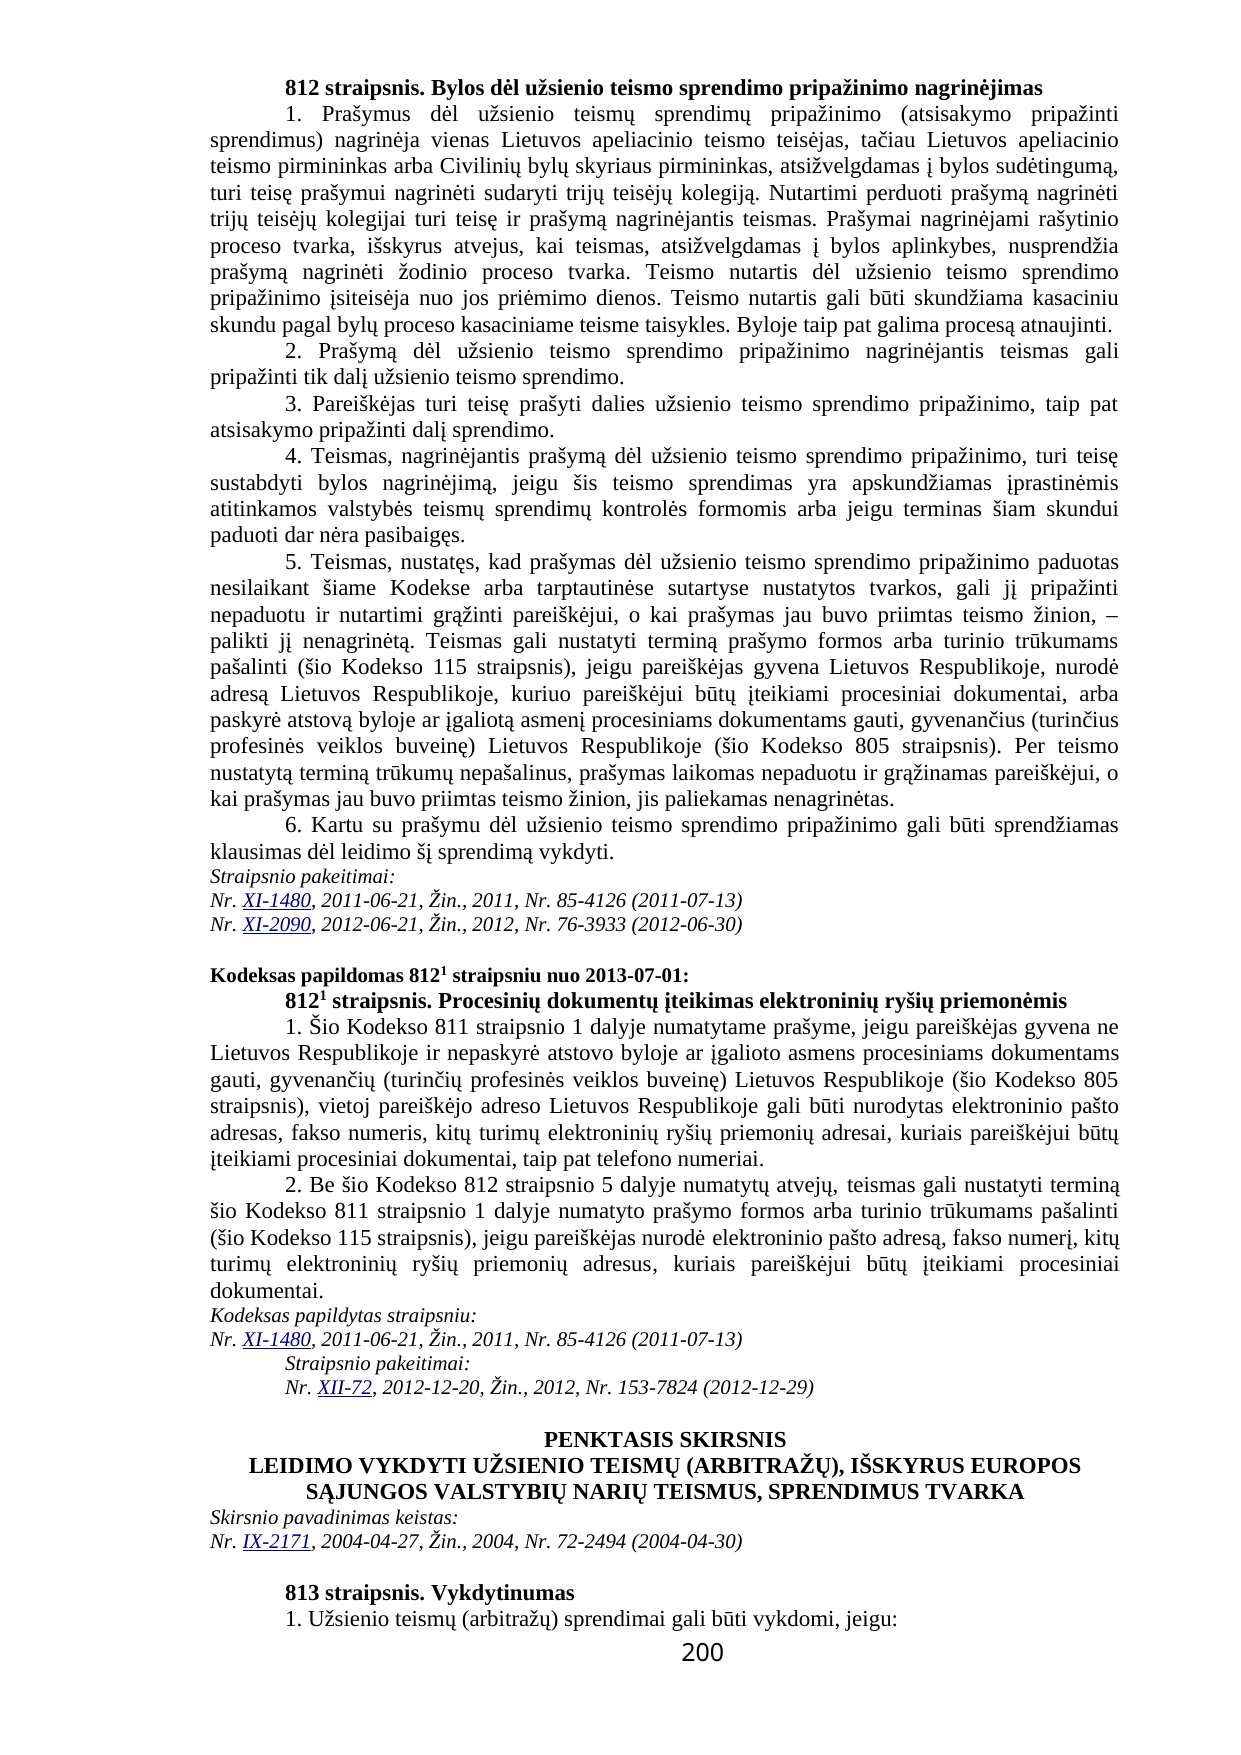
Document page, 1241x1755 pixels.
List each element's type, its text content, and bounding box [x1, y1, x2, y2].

text 6. Kartu su prašymu dėl užsienio teismo sprendimo pripažinimo gali būti sprendžiamas klausimas dėl leidimo šį sprendimą vykdyti. [210, 811, 1120, 864]
text 2. Be šio Kodekso 812 straipsnio 5 dalyje numatytų atvejų, teismas gali nustatyti terminą šio Kodekso 811 straipsnio 1 dalyje numatyto prašymo formos arba turinio trūkumams pašalinti (šio Kodekso 115 straipsnis), jeigu pareiškėjas nurodė elektroninio pašto adresą, fakso numerį, kitų turimų elektroninių ryšių priemonių adresus, kuriais pareiškėjui būtų įteikiami procesiniai dokumentai. [210, 1171, 1120, 1303]
text 8121 straipsnis. Procesinių dokumentų įteikimas elektroninių ryšių priemonėmis [285, 987, 1120, 1013]
text 1. Šio Kodekso 811 straipsnio 1 dalyje numatytame prašyme, jeigu pareiškėjas gyvena ne Lietuvos Respublikoje ir nepaskyrė atstovo byloje ar įgalioto asmens procesiniams dokumentams gauti, gyvenančių (turinčių profesinės veiklos buveinę) Lietuvos Respublikoje (šio Kodekso 805 straipsnis), vietoj pareiškėjo adreso Lietuvos Respublikoje gali būti nurodytas elektroninio pašto adresas, fakso numeris, kitų turimų elektroninių ryšių priemonių adresai, kuriais pareiškėjui būtų įteikiami procesiniai dokumentai, taip pat telefono numeriai. [210, 1013, 1120, 1171]
text LEIDIMO VYKDYTI UŽSIENIO TEISMŲ (ARBITRAŽŲ), IŠSKYRUS EUROPOS SĄJUNGOS VALSTYBIŲ NARIŲ TEISMUS, SPRENDIMUS TVARKA [210, 1452, 1120, 1505]
text Nr. XI-1480, 2011-06-21, Žin., 2011, Nr. 85-4126 (2011-07-13) [210, 888, 1120, 912]
text 812 straipsnis. Bylos dėl užsienio teismo sprendimo pripažinimo nagrinėjimas [285, 73, 1120, 100]
text Straipsnio pakeitimai: [210, 1351, 1120, 1375]
text Kodeksas papildomas 8121 straipsniu nuo 2013-07-01: [210, 963, 1120, 987]
text 3. Pareiškėjas turi teisę prašyti dalies užsienio teismo sprendimo pripažinimo, taip pat atsisakymo pripažinti dalį sprendimo. [210, 390, 1120, 442]
text Skirsnio pavadinimas keistas: [210, 1505, 1120, 1529]
text Nr. IX-2171, 2004-04-27, Žin., 2004, Nr. 72-2494 (2004-04-30) [210, 1529, 1120, 1553]
text 5. Teismas, nustatęs, kad prašymas dėl užsienio teismo sprendimo pripažinimo paduotas nesilaikant šiame Kodekse arba tarptautinėse sutartyse nustatytos tvarkos, gali jį pripažinti nepaduotu ir nutartimi grąžinti pareiškėjui, o kai prašymas jau buvo priimtas teismo žinion, – palikti jį nenagrinėtą. Teismas gali nustatyti terminą prašymo formos arba turinio trūkumams pašalinti (šio Kodekso 115 straipsnis), jeigu pareiškėjas gyvena Lietuvos Respublikoje, nurodė adresą Lietuvos Respublikoje, kuriuo pareiškėjui būtų įteikiami procesiniai dokumentai, arba paskyrė atstovą byloje ar įgaliotą asmenį procesiniams dokumentams gauti, gyvenančius (turinčius profesinės veiklos buveinę) Lietuvos Respublikoje (šio Kodekso 805 straipsnis). Per teismo nustatytą terminą trūkumų nepašalinus, prašymas laikomas nepaduotu ir grąžinamas pareiškėjui, o kai prašymas jau buvo priimtas teismo žinion, jis paliekamas nenagrinėtas. [210, 548, 1120, 811]
text 1. Užsienio teismų (arbitražų) sprendimai gali būti vykdomi, jeigu: [210, 1606, 1120, 1632]
text Nr. XI-1480, 2011-06-21, Žin., 2011, Nr. 85-4126 (2011-07-13) [210, 1327, 1120, 1351]
text 813 straipsnis. Vykdytinumas [210, 1579, 1120, 1606]
text PENKTASIS SKIRSNIS [210, 1426, 1120, 1452]
text 1. Prašymus dėl užsienio teismų sprendimų pripažinimo (atsisakymo pripažinti sprendimus) nagrinėja vienas Lietuvos apeliacinio teismo teisėjas, tačiau Lietuvos apeliacinio teismo pirmininkas arba Civilinių bylų skyriaus pirmininkas, atsižvelgdamas į bylos sudėtingumą, turi teisę prašymui nagrinėti sudaryti trijų teisėjų kolegiją. Nutartimi perduoti prašymą nagrinėti trijų teisėjų kolegijai turi teisę ir prašymą nagrinėjantis teismas. Prašymai nagrinėjami rašytinio proceso tvarka, išskyrus atvejus, kai teismas, atsižvelgdamas į bylos aplinkybes, nusprendžia prašymą nagrinėti žodinio proceso tvarka. Teismo nutartis dėl užsienio teismo sprendimo pripažinimo įsiteisėja nuo jos priėmimo dienos. Teismo nutartis gali būti skundžiama kasaciniu skundu pagal bylų proceso kasaciniame teisme taisykles. Byloje taip pat galima procesą atnaujinti. [210, 100, 1120, 337]
text Nr. XII-72, 2012-12-20, Žin., 2012, Nr. 153-7824 (2012-12-29) [210, 1375, 1120, 1399]
text Nr. XI-2090, 2012-06-21, Žin., 2012, Nr. 76-3933 (2012-06-30) [210, 912, 1120, 936]
text 4. Teismas, nagrinėjantis prašymą dėl užsienio teismo sprendimo pripažinimo, turi teisę sustabdyti bylos nagrinėjimą, jeigu šis teismo sprendimas yra apskundžiamas įprastinėmis atitinkamos valstybės teismų sprendimų kontrolės formomis arba jeigu terminas šiam skundui paduoti dar nėra pasibaigęs. [210, 442, 1120, 548]
text Straipsnio pakeitimai: [210, 864, 1120, 888]
text 2. Prašymą dėl užsienio teismo sprendimo pripažinimo nagrinėjantis teismas gali pripažinti tik dalį užsienio teismo sprendimo. [210, 337, 1120, 390]
text Kodeksas papildytas straipsniu: [210, 1303, 1120, 1327]
